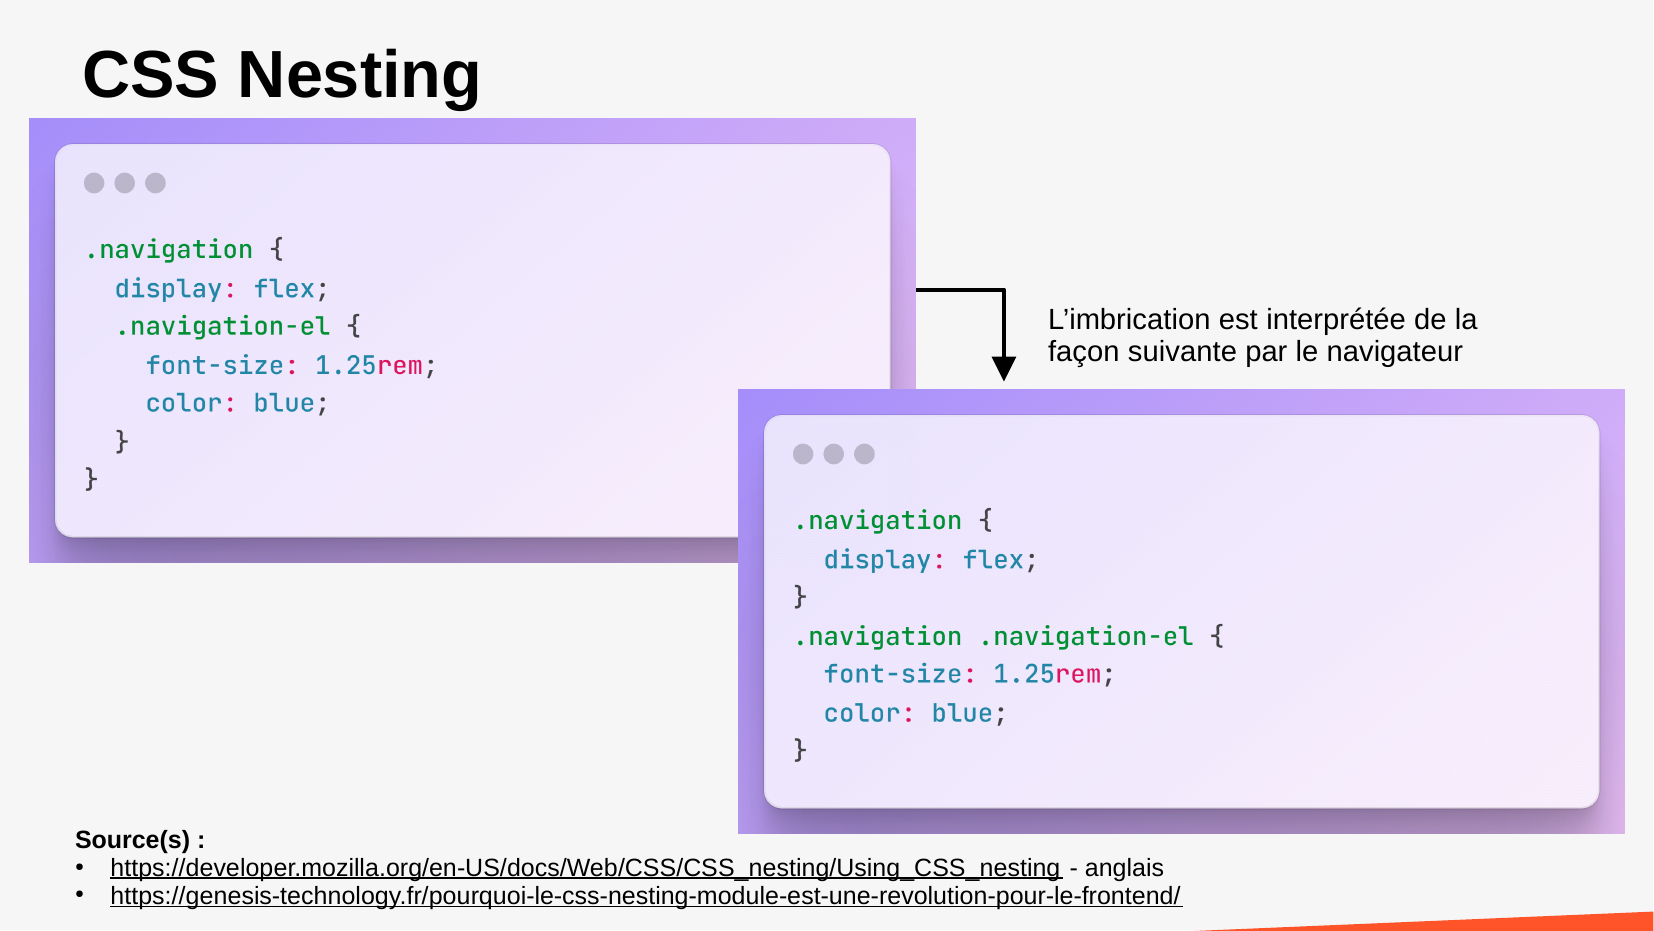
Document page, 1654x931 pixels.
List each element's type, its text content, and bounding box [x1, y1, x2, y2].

text_box Source(s) : https://developer.mozilla.org/en-US/docs/Web/CSS/CSS_nesting/Using_CSS_nesting - anglais https://genesis-technology.fr/pourquoi-le-css-nesting-module-est-une-revolution-pour-le-frontend/ [60, 803, 1546, 917]
picture [29, 118, 1625, 834]
text_box L’imbrication est interprétée de la façon suivante par le navigateur [1033, 295, 1565, 384]
title CSS Nesting [82, 37, 1571, 114]
text_box [1193, 911, 1654, 931]
